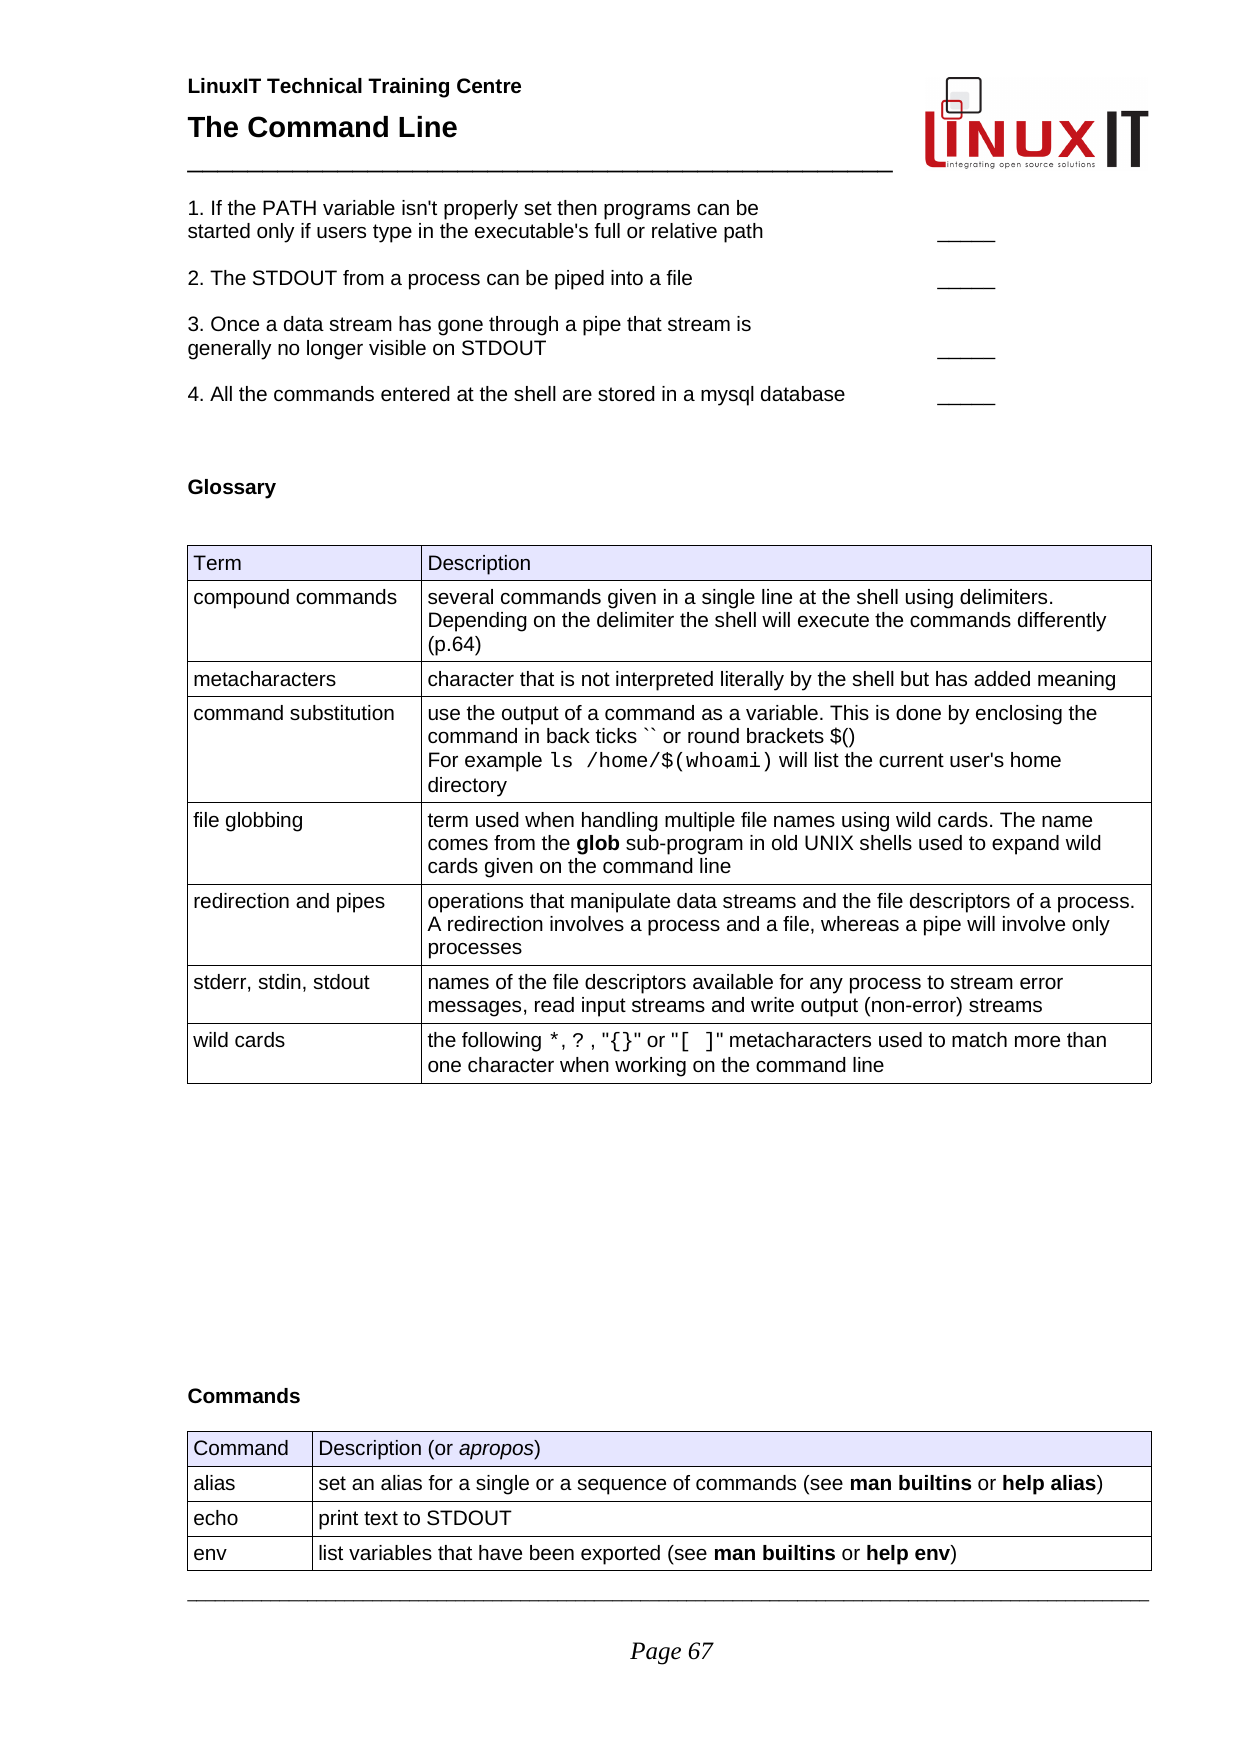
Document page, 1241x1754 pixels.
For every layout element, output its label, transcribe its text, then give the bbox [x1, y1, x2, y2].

table_cell compound commands [188, 581, 421, 661]
table_cell redirection and pipes [188, 885, 421, 965]
text generally no longer visible on STDOUT _____ [187, 336, 1151, 359]
table_cell character that is not interpreted literally by the shell but has added meaning [422, 662, 1151, 696]
table_cell file globbing [188, 803, 421, 884]
table_cell use the output of a command as a variable. This is done by enclosing the command in back ticks `` or round brackets $() For example ls /home/$(whoami) will list the current user's home directory [422, 697, 1151, 802]
table_cell the following *, ? , "{}" or "[ ]" metacharacters used to match more than one character when working on the command line [422, 1024, 1151, 1083]
table_cell print text to STDOUT [313, 1502, 1151, 1536]
table_cell set an alias for a single or a sequence of commands (see man builtins or help alias) [313, 1467, 1151, 1501]
table_cell env [188, 1537, 312, 1570]
picture [925, 77, 1149, 171]
text Commands [187, 1385, 1151, 1408]
table_cell list variables that have been exported (see man builtins or help env) [313, 1537, 1151, 1570]
table_header Description [422, 546, 1151, 580]
table_cell alias [188, 1467, 312, 1501]
table_cell operations that manipulate data streams and the file descriptors of a process. A redirection involves a process and a file, whereas a pipe will involve only processes [422, 885, 1151, 965]
table_cell wild cards [188, 1024, 421, 1083]
text started only if users type in the executable's full or relative path _____ [187, 220, 1151, 243]
text 4. All the commands entered at the shell are stored in a mysql database _____ [187, 383, 1151, 406]
text Glossary [187, 476, 1151, 499]
table_cell several commands given in a single line at the shell using delimiters. Depending on the delimiter the shell will execute the commands differently (p.64) [422, 581, 1151, 661]
table_cell stderr, stdin, stdout [188, 966, 421, 1023]
table_cell names of the file descriptors available for any process to stream error messages, read input streams and write output (non-error) streams [422, 966, 1151, 1023]
table_cell command substitution [188, 697, 421, 802]
text 3. Once a data stream has gone through a pipe that stream is [187, 313, 1151, 336]
table_header Description (or apropos) [313, 1432, 1151, 1466]
table_cell echo [188, 1502, 312, 1536]
table_header Term [188, 546, 421, 580]
table_header Command [188, 1432, 312, 1466]
text 1. If the PATH variable isn't properly set then programs can be [187, 197, 1151, 220]
text 2. The STDOUT from a process can be piped into a file _____ [187, 267, 1151, 290]
table_cell metacharacters [188, 662, 421, 696]
table_cell term used when handling multiple file names using wild cards. The name comes from the glob sub-program in old UNIX shells used to expand wild cards given on the command line [422, 803, 1151, 884]
